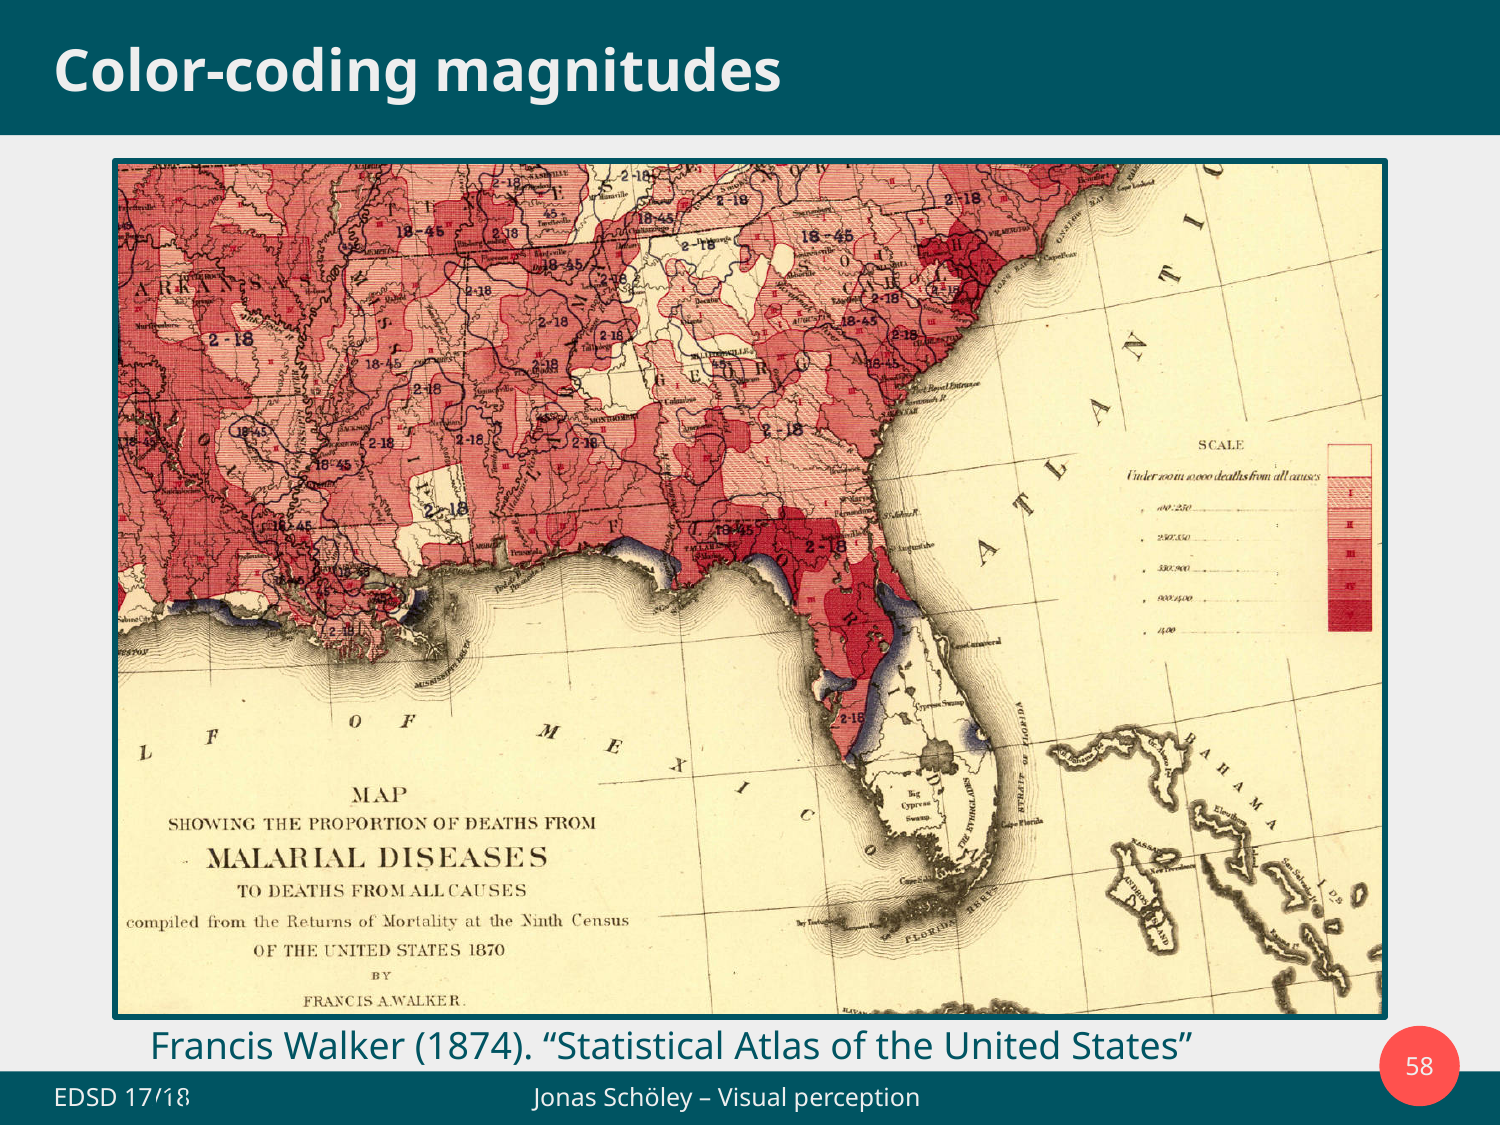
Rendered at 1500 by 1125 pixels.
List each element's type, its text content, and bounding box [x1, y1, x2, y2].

picture [118, 163, 1382, 1014]
title Color-coding magnitudes [53, 0, 1447, 141]
text_box Francis Walker (1874). “Statistical Atlas of the United States” [cutout]. [135, 1011, 1366, 1077]
